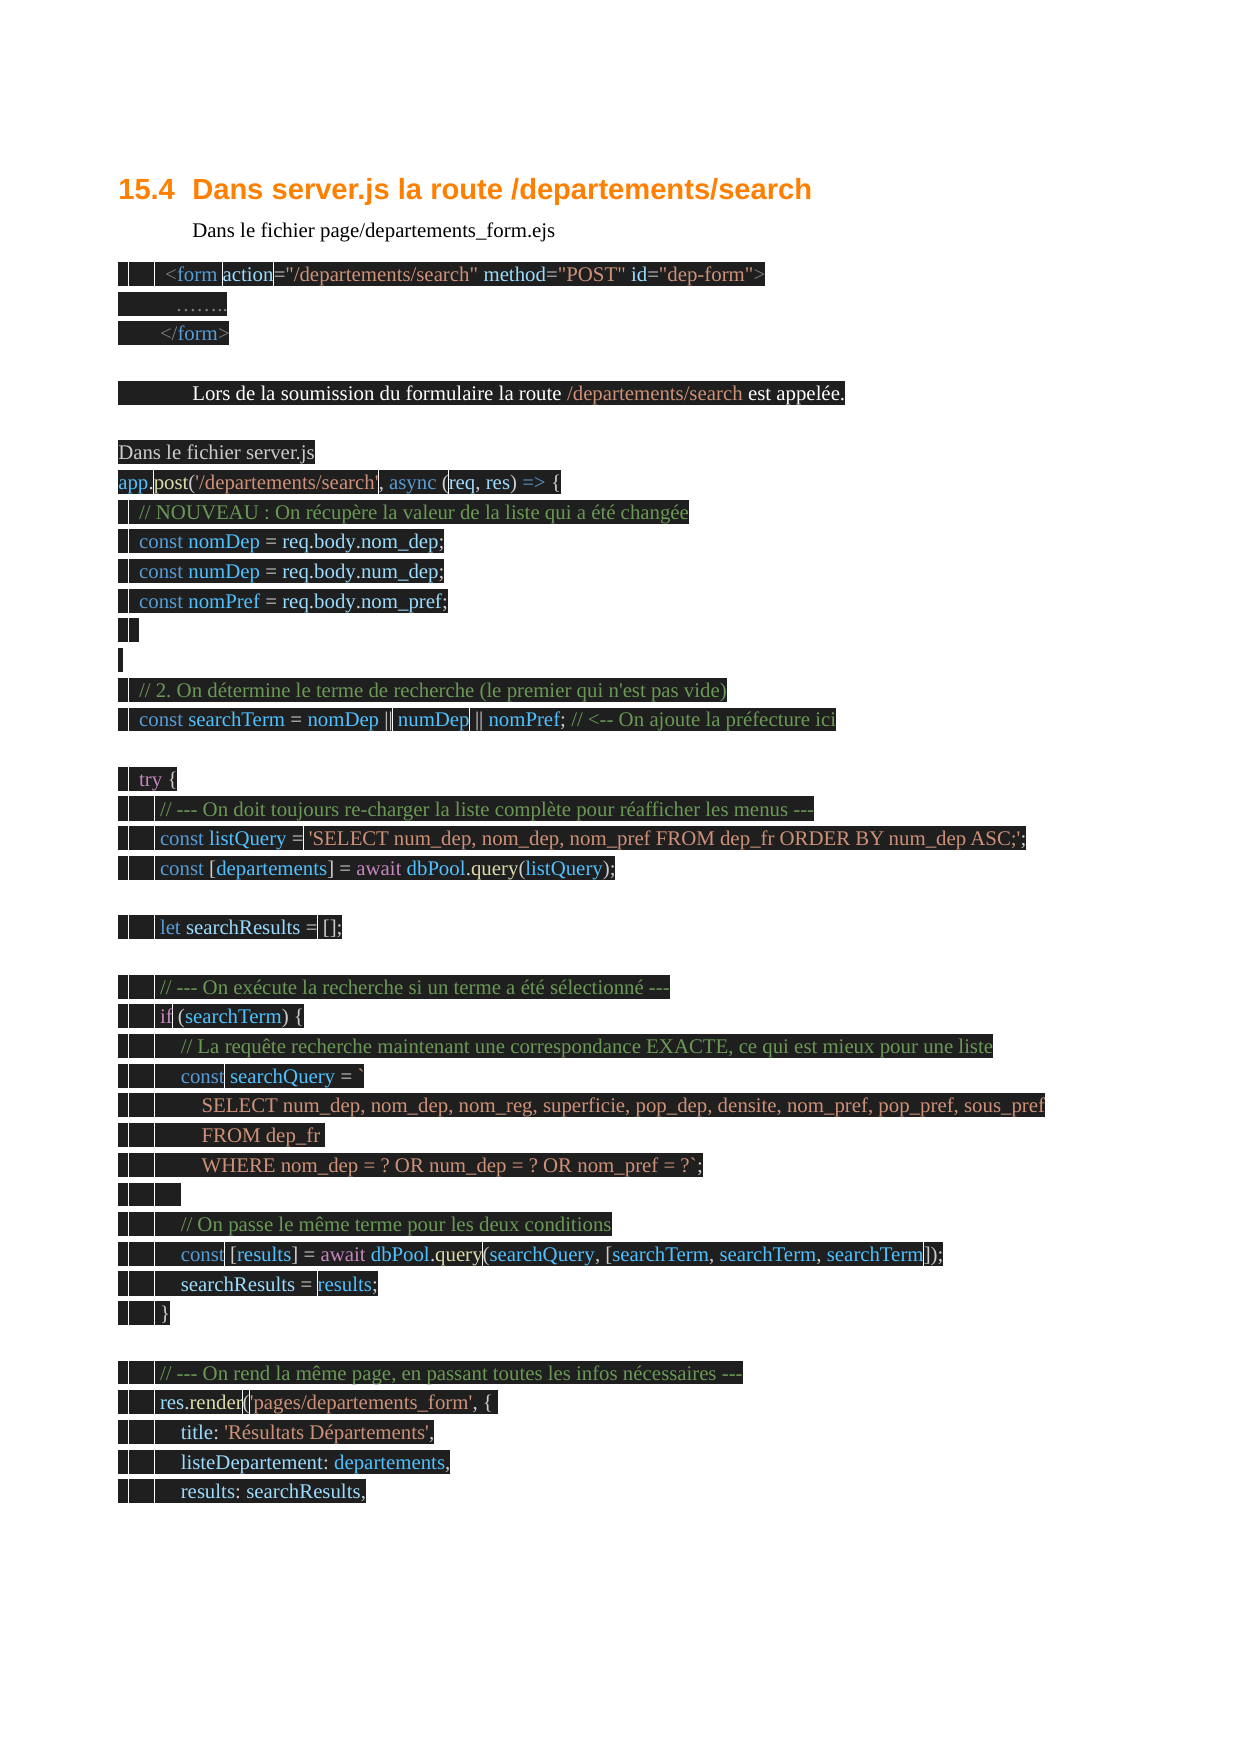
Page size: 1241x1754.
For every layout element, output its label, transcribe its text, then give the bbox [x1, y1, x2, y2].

text SELECT num_dep, nom_dep, nom_reg, superficie, pop_dep, densite, nom_pref, pop_pref, sous_pref [118, 1088, 1122, 1117]
text } [118, 1296, 1122, 1325]
text results: searchResults, [118, 1474, 1122, 1503]
text const [departements] = await dbPool.query(listQuery); [118, 850, 1122, 880]
text // 2. On détermine le terme de recherche (le premier qui n'est pas vide) [118, 672, 1122, 702]
text <form action="/departements/search" method="POST" id="dep-form"> [118, 256, 1122, 286]
text …….. [118, 286, 1122, 316]
text if (searchTerm) { [118, 999, 1122, 1028]
text // --- On rend la même page, en passant toutes les infos nécessaires --- [118, 1355, 1122, 1384]
text try { [118, 761, 1122, 791]
text WHERE nom_dep = ? OR num_dep = ? OR nom_pref = ?`; [118, 1147, 1122, 1177]
text const numDep = req.body.num_dep; [118, 553, 1122, 583]
text // --- On exécute la recherche si un terme a été sélectionné --- [118, 969, 1122, 999]
text listeDepartement: departements, [118, 1444, 1122, 1474]
text // La requête recherche maintenant une correspondance EXACTE, ce qui est mieux pour une liste [118, 1028, 1122, 1058]
text const nomPref = req.body.nom_pref; [118, 583, 1122, 613]
text Dans le fichier server.js [118, 434, 1122, 464]
text searchResults = results; [118, 1266, 1122, 1296]
text Dans le fichier page/departements_form.ejs [118, 218, 1122, 242]
text </form> [118, 316, 1122, 345]
text title: 'Résultats Départements', [118, 1414, 1122, 1444]
subtitle Dans server.js la route /departements/search [118, 172, 1122, 205]
text const searchQuery = ` [118, 1058, 1122, 1088]
text // --- On doit toujours re-charger la liste complète pour réafficher les menus --- [118, 791, 1122, 821]
text // On passe le même terme pour les deux conditions [118, 1206, 1122, 1236]
text const nomDep = req.body.nom_dep; [118, 524, 1122, 553]
text const [results] = await dbPool.query(searchQuery, [searchTerm, searchTerm, searchTerm]); [118, 1236, 1122, 1266]
text app.post('/departements/search', async (req, res) => { [118, 464, 1122, 494]
text let searchResults = []; [118, 909, 1122, 939]
text Lors de la soumission du formulaire la route /departements/search est appelée. [118, 375, 1122, 405]
text const listQuery = 'SELECT num_dep, nom_dep, nom_pref FROM dep_fr ORDER BY num_dep ASC;'; [118, 821, 1122, 850]
text const searchTerm = nomDep || numDep || nomPref; // <-- On ajoute la préfecture ici [118, 702, 1122, 731]
text // NOUVEAU : On récupère la valeur de la liste qui a été changée [118, 494, 1122, 524]
text res.render('pages/departements_form', { [118, 1384, 1122, 1414]
text FROM dep_fr [118, 1117, 1122, 1147]
